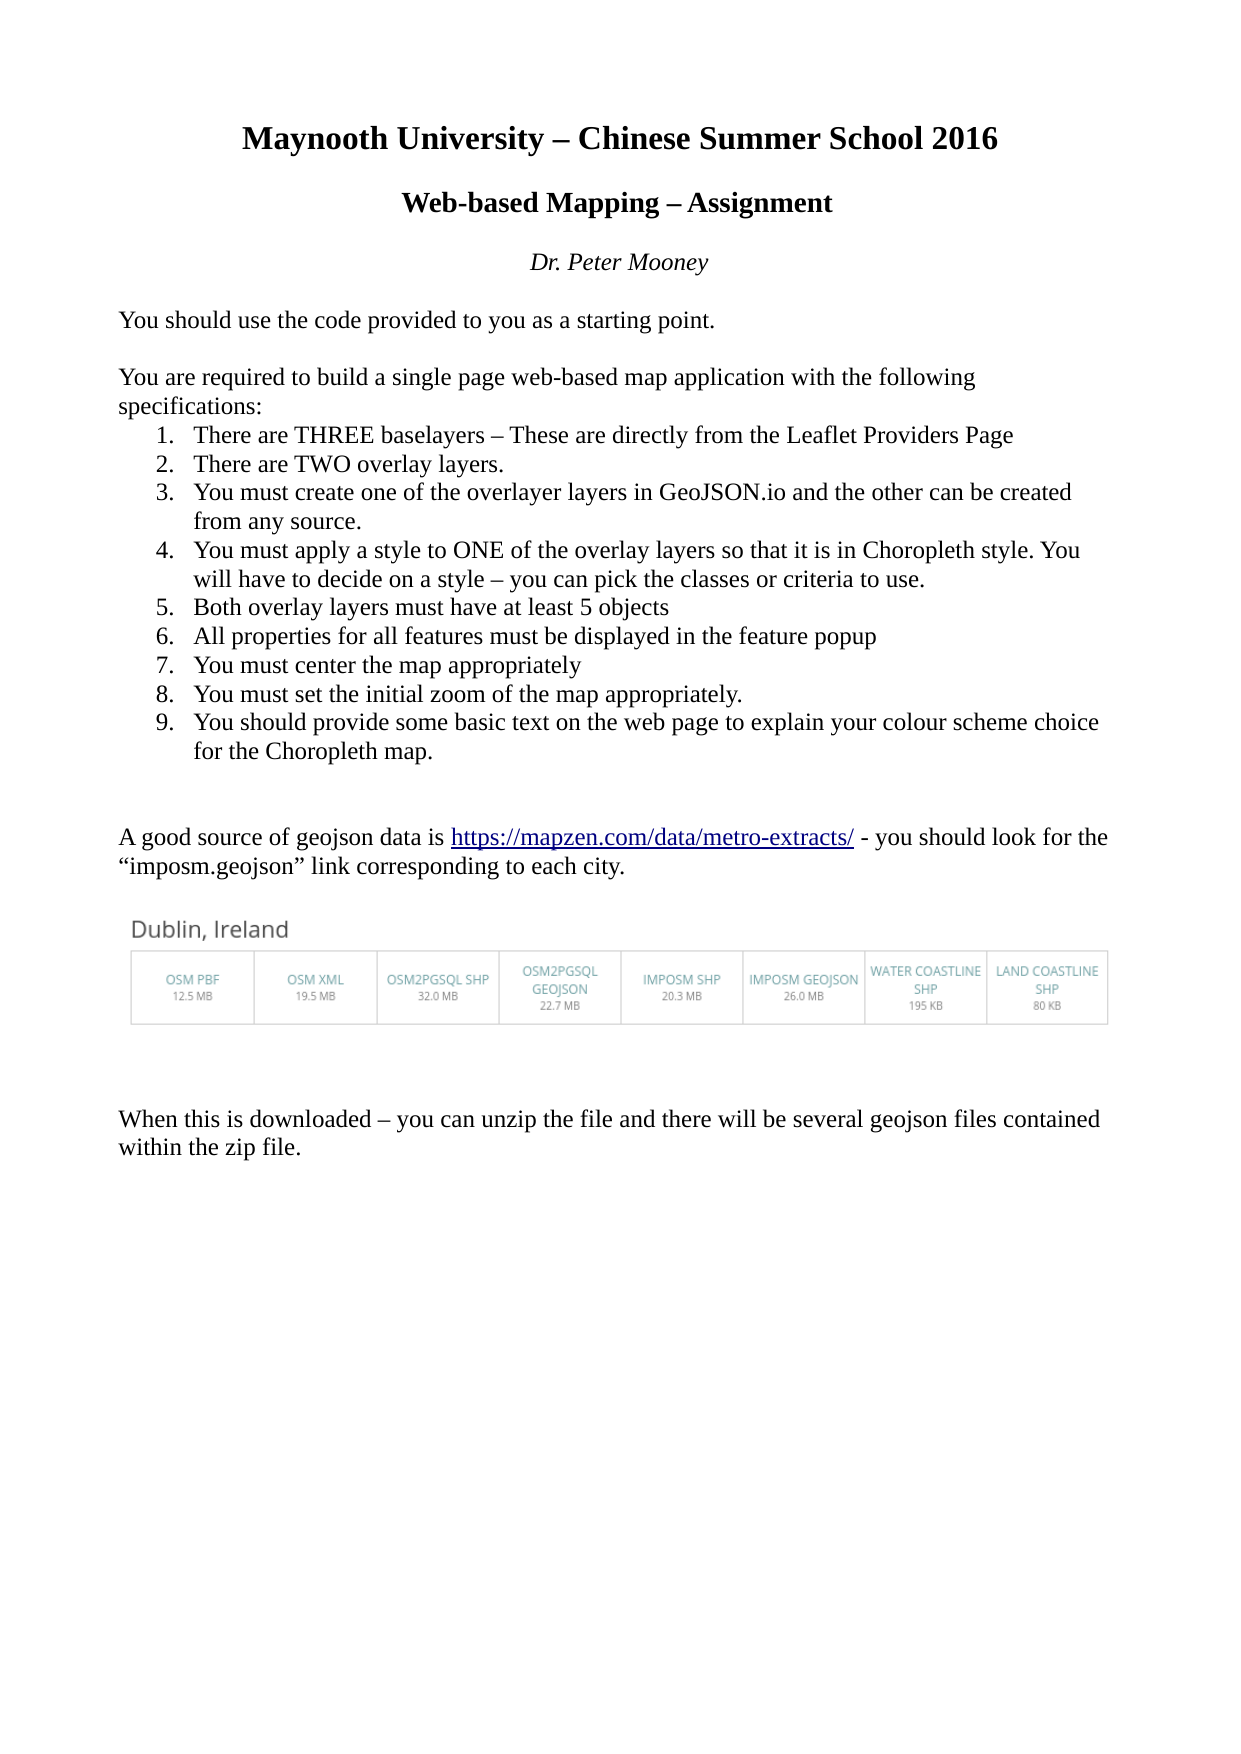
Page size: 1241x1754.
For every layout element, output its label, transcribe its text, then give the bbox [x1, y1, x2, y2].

text Web-based Mapping – Assignment [118, 185, 1122, 219]
text Maynooth University – Chinese Summer School 2016 [118, 118, 1122, 156]
text Dr. Peter Mooney [118, 247, 1122, 276]
picture [118, 908, 1123, 1047]
list There are TWO overlay layers. [156, 449, 1122, 477]
text You are required to build a single page web-based map application with the following specifications: [118, 362, 1122, 420]
list You must set the initial zoom of the map appropriately. [156, 679, 1122, 707]
text A good source of geojson data is https://mapzen.com/data/metro-extracts/ - you should look for the “imposm.geojson” link corresponding to each city. [118, 822, 1122, 880]
list Both overlay layers must have at least 5 objects [156, 592, 1122, 621]
list You must center the map appropriately [156, 650, 1122, 679]
text You should use the code provided to you as a starting point. [118, 305, 1122, 334]
list You must apply a style to ONE of the overlay layers so that it is in Choropleth style. You will have to decide on a style – you can pick the classes or criteria to use. [156, 535, 1122, 592]
list All properties for all features must be displayed in the feature popup [156, 621, 1122, 650]
list There are THREE baselayers – These are directly from the Leaflet Providers Page [156, 420, 1122, 449]
text When this is downloaded – you can unzip the file and there will be several geojson files contained within the zip file. [118, 1104, 1122, 1161]
list You should provide some basic text on the web page to explain your colour scheme choice for the Choropleth map. [156, 707, 1122, 765]
list You must create one of the overlayer layers in GeoJSON.io and the other can be created from any source. [156, 477, 1122, 535]
